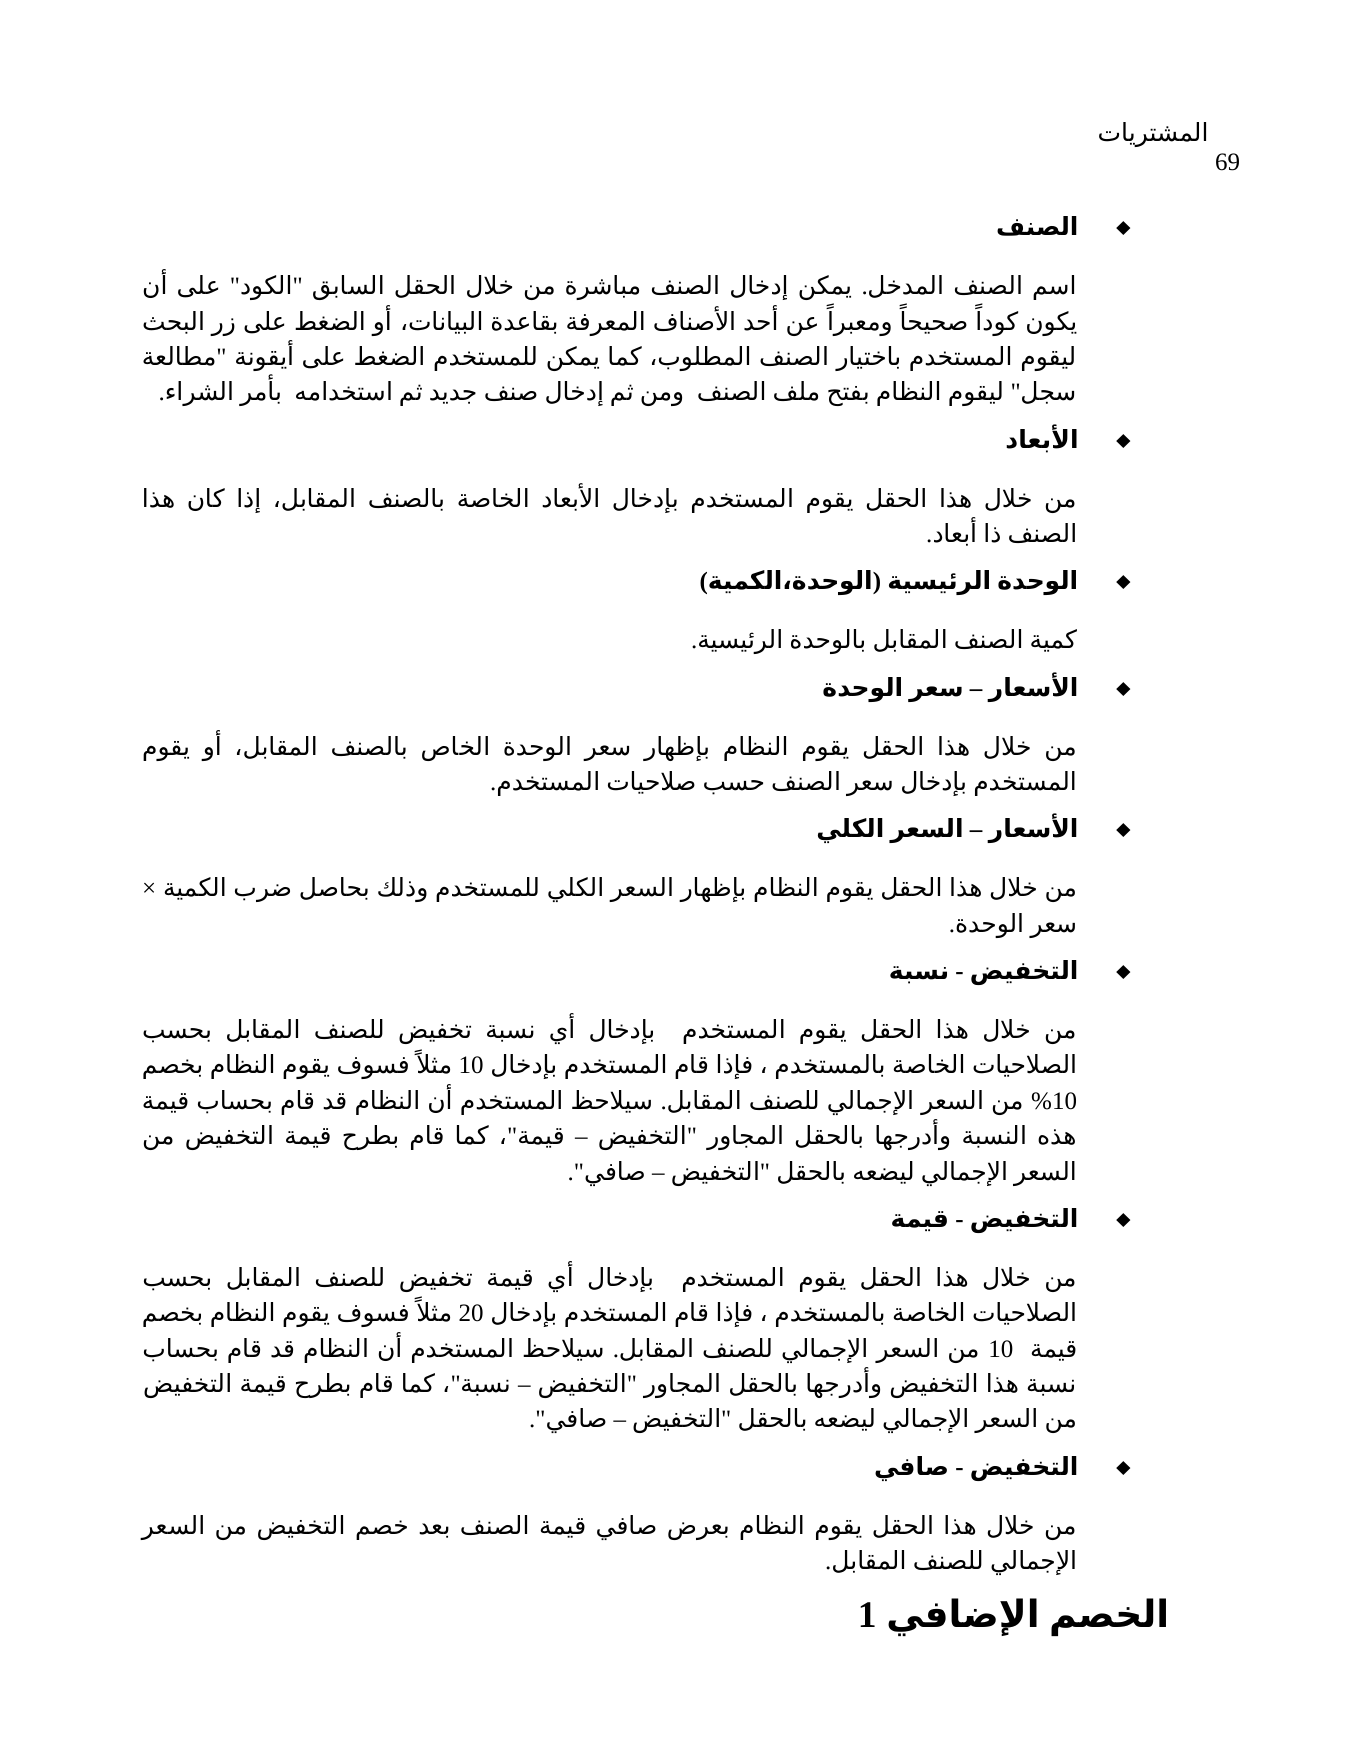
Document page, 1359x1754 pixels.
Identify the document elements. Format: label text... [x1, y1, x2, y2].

text من خلال هذا الحقل يقوم المستخدم بإدخال أي قيمة تخفيض للصنف المقابل بحسب الصلاحيات الخاصة بالمستخدم ، فإذا قام المستخدم بإدخال 20 مثلاً فسوف يقوم النظام بخصم قيمة 10 من السعر الإجمالي للصنف المقابل. سيلاحظ المستخدم أن النظام قد قام بحساب نسبة هذا التخفيض وأدرجها بالحقل المجاور "التخفيض – نسبة"، كما قام بطرح قيمة التخفيض من السعر الإجمالي ليضعه بالحقل "التخفيض – صافي". [142, 1256, 1077, 1433]
list التخفيض - صافي [177, 1445, 1116, 1481]
text الخصم الإضافي 1 [142, 1593, 1169, 1636]
list الوحدة الرئيسية (الوحدة،الكمية) [177, 560, 1116, 595]
text من خلال هذا الحقل يقوم المستخدم بإدخال أي نسبة تخفيض للصنف المقابل بحسب الصلاحيات الخاصة بالمستخدم ، فإذا قام المستخدم بإدخال 10 مثلاً فسوف يقوم النظام بخصم 10% من السعر الإجمالي للصنف المقابل. سيلاحظ المستخدم أن النظام قد قام بحساب قيمة هذه النسبة وأدرجها بالحقل المجاور "التخفيض – قيمة"، كما قام بطرح قيمة التخفيض من السعر الإجمالي ليضعه بالحقل "التخفيض – صافي". [142, 1008, 1077, 1185]
text اسم الصنف المدخل. يمكن إدخال الصنف مباشرة من خلال الحقل السابق "الكود" على أن يكون كوداً صحيحاً ومعبراً عن أحد الأصناف المعرفة بقاعدة البيانات، أو الضغط على زر البحث ليقوم المستخدم باختيار الصنف المطلوب، كما يمكن للمستخدم الضغط على أيقونة "مطالعة سجل" ليقوم النظام بفتح ملف الصنف ومن ثم إدخال صنف جديد ثم استخدامه بأمر الشراء. [142, 264, 1077, 406]
list الأسعار – سعر الوحدة [177, 666, 1116, 701]
list الأبعاد [177, 418, 1116, 453]
list الصنف [177, 206, 1116, 241]
text من خلال هذا الحقل يقوم النظام بعرض صافي قيمة الصنف بعد خصم التخفيض من السعر الإجمالي للصنف المقابل. [142, 1504, 1077, 1575]
list الأسعار – السعر الكلي [177, 808, 1116, 843]
text من خلال هذا الحقل يقوم المستخدم بإدخال الأبعاد الخاصة بالصنف المقابل، إذا كان هذا الصنف ذا أبعاد. [142, 477, 1077, 548]
list التخفيض - قيمة [177, 1197, 1116, 1233]
text كمية الصنف المقابل بالوحدة الرئيسية. [142, 619, 1077, 654]
text من خلال هذا الحقل يقوم النظام بإظهار سعر الوحدة الخاص بالصنف المقابل، أو يقوم المستخدم بإدخال سعر الصنف حسب صلاحيات المستخدم. [142, 725, 1077, 796]
text من خلال هذا الحقل يقوم النظام بإظهار السعر الكلي للمستخدم وذلك بحاصل ضرب الكمية × سعر الوحدة. [142, 867, 1077, 937]
list التخفيض - نسبة [177, 949, 1116, 985]
